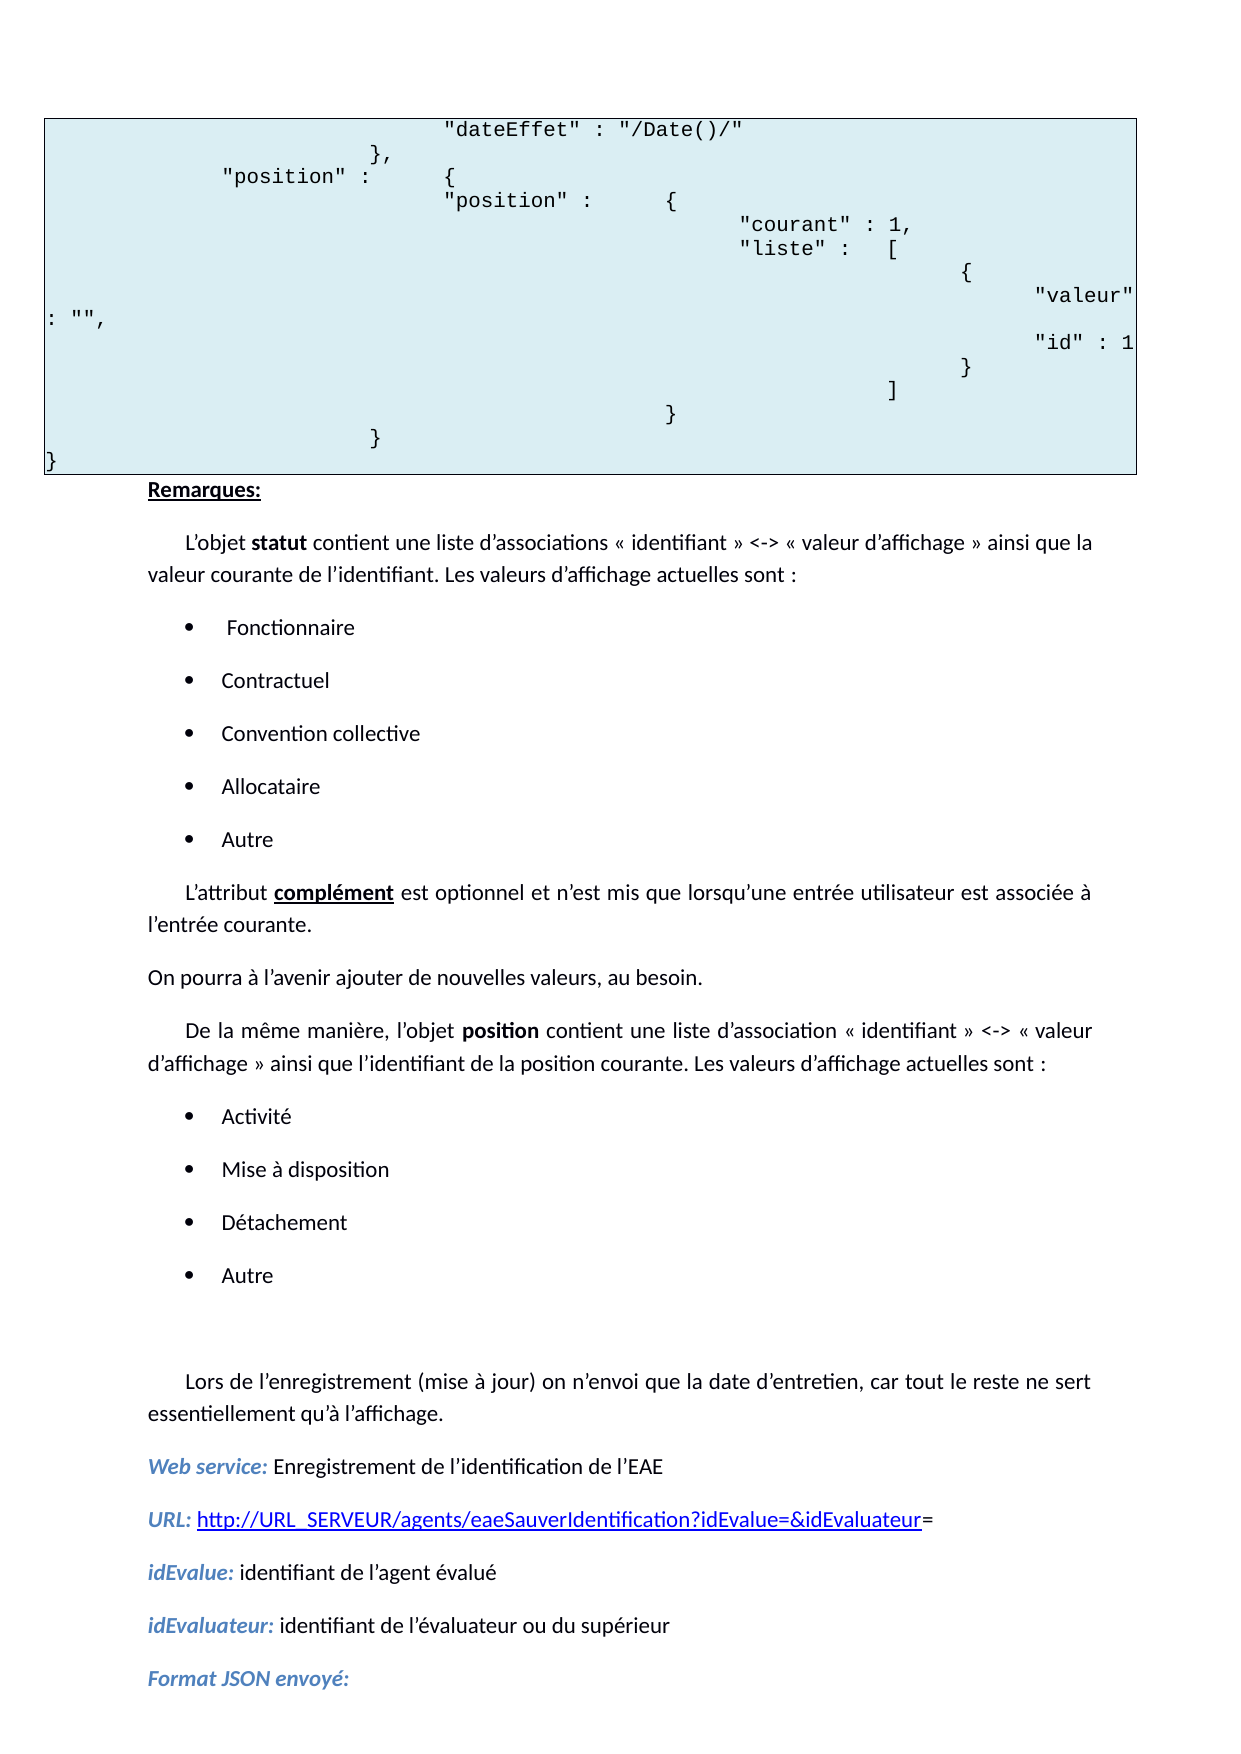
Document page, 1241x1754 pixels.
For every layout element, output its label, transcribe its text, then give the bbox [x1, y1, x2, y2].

text Lors de l’enregistrement (mise à jour) on n’envoi que la date d’entretien, car tout le reste ne sert essentiellement qu’à l’affichage. [148, 1367, 1093, 1427]
text Web service: Enregistrement de l’identification de l’EAE [148, 1452, 1093, 1480]
text Format JSON envoyé: [148, 1664, 1093, 1692]
text On pourra à l’avenir ajouter de nouvelles valeurs, au besoin. [148, 963, 1093, 992]
text "liste" : [ [45, 236, 1136, 260]
text { [45, 260, 1136, 284]
text URL: http://URL_SERVEUR/agents/eaeSauverIdentification?idEvalue=&idEvaluateur= [148, 1505, 1093, 1533]
list Fonctionnaire [185, 613, 1093, 641]
text }, [45, 142, 1136, 166]
list Activité [185, 1102, 1093, 1130]
text "position" : { [45, 166, 1136, 189]
list Autre [185, 825, 1093, 853]
text "courant" : 1, [45, 213, 1136, 236]
list Allocataire [185, 772, 1093, 800]
text L’attribut complément est optionnel et n’est mis que lorsqu’une entrée utilisateur est associée à l’entrée courante. [148, 878, 1093, 938]
text "position" : { [45, 189, 1136, 213]
text } [45, 402, 1136, 426]
text ] [45, 378, 1136, 402]
list Mise à disposition [185, 1155, 1093, 1183]
text "dateEffet" : "/Date()/" [45, 119, 1136, 142]
list Autre [185, 1261, 1093, 1289]
list Convention collective [185, 719, 1093, 747]
text Remarques: [148, 475, 1093, 503]
text } [45, 426, 1136, 449]
text "id" : 1 [45, 331, 1136, 355]
list Détachement [185, 1208, 1093, 1236]
text L’objet statut contient une liste d’associations « identifiant » <-> « valeur d’affichage » ainsi que la valeur courante de l’identifiant. Les valeurs d’affichage actuelles sont : [148, 528, 1093, 588]
text } [45, 449, 1136, 474]
list Contractuel [185, 666, 1093, 694]
text idEvalue: identifiant de l’agent évalué [148, 1558, 1093, 1586]
text } [45, 355, 1136, 378]
text "valeur" : "", [45, 284, 1136, 331]
text idEvaluateur: identifiant de l’évaluateur ou du supérieur [148, 1611, 1093, 1639]
text De la même manière, l’objet position contient une liste d’association « identifiant » <-> « valeur d’affichage » ainsi que l’identifiant de la position courante. Les valeurs d’affichage actuelles sont : [148, 1017, 1093, 1077]
